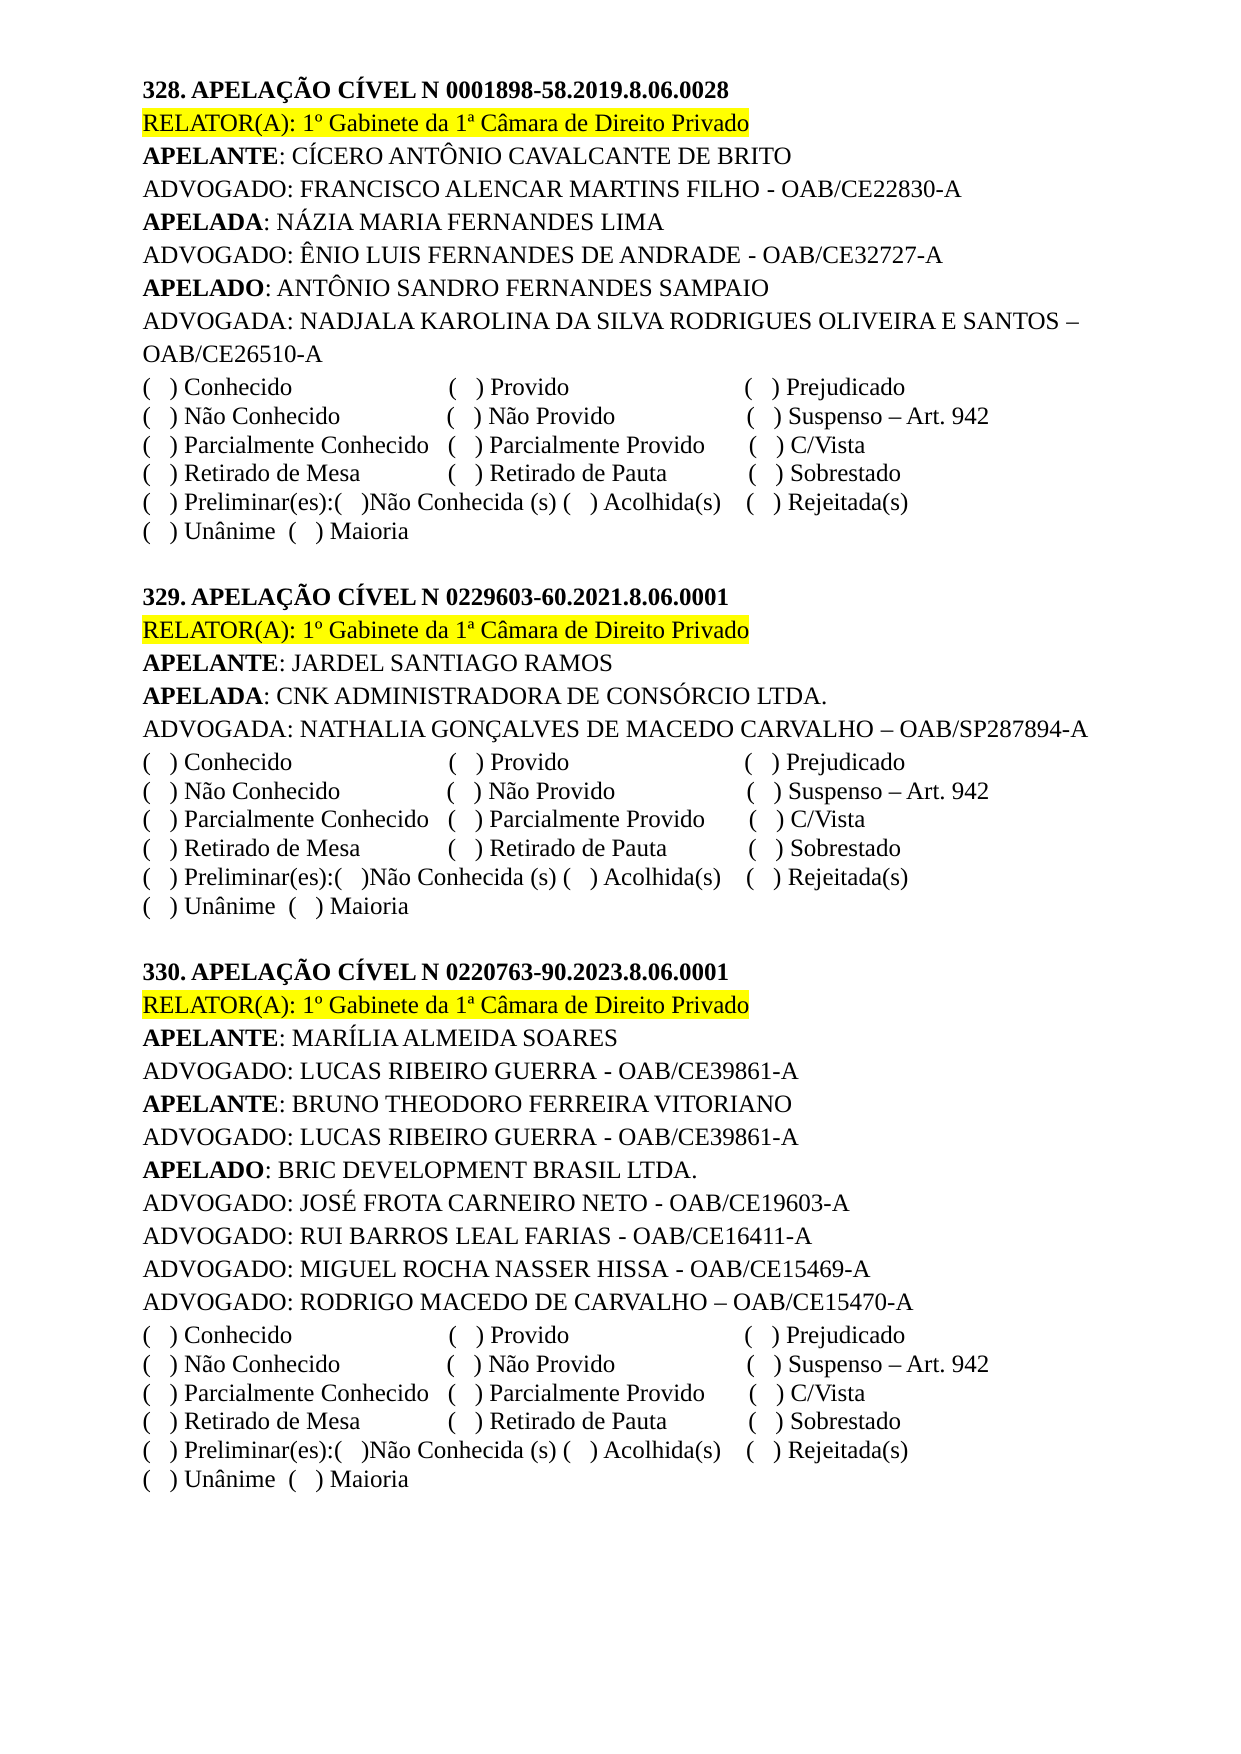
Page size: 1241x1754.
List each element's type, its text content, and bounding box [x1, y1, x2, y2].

text ( ) Preliminar(es):( )Não Conhecida (s) ( ) Acolhida(s) ( ) Rejeitada(s) [142, 487, 1158, 516]
text ( ) Parcialmente Conhecido ( ) Parcialmente Provido ( ) C/Vista [142, 1378, 1158, 1406]
text ( ) Preliminar(es):( )Não Conhecida (s) ( ) Acolhida(s) ( ) Rejeitada(s) [142, 1435, 1158, 1464]
text ( ) Retirado de Mesa ( ) Retirado de Pauta ( ) Sobrestado [142, 1406, 1158, 1435]
text ( ) Conhecido ( ) Provido ( ) Prejudicado [142, 1320, 1141, 1349]
text ( ) Unânime ( ) Maioria [142, 1464, 1141, 1559]
text ( ) Não Conhecido ( ) Não Provido ( ) Suspenso – Art. 942 [142, 401, 1158, 430]
text ( ) Parcialmente Conhecido ( ) Parcialmente Provido ( ) C/Vista [142, 430, 1158, 458]
text ( ) Conhecido ( ) Provido ( ) Prejudicado [142, 372, 1141, 401]
text ( ) Não Conhecido ( ) Não Provido ( ) Suspenso – Art. 942 [142, 1349, 1158, 1378]
text 328. APELAÇÃO CÍVEL N 0001898-58.2019.8.06.0028 RELATOR(A): 1º Gabinete da 1ª Câmara de Direito Privado APELANTE: CÍCERO ANTÔNIO CAVALCANTE DE BRITO ADVOGADO: FRANCISCO ALENCAR MARTINS FILHO - OAB/CE22830-A APELADA: NÁZIA MARIA FERNANDES LIMA ADVOGADO: ÊNIO LUIS FERNANDES DE ANDRADE - OAB/CE32727-A APELADO: ANTÔNIO SANDRO FERNANDES SAMPAIO ADVOGADA: NADJALA KAROLINA DA SILVA RODRIGUES OLIVEIRA E SANTOS – OAB/CE26510-A [142, 75, 1141, 368]
text ( ) Retirado de Mesa ( ) Retirado de Pauta ( ) Sobrestado [142, 458, 1158, 487]
text ( ) Retirado de Mesa ( ) Retirado de Pauta ( ) Sobrestado [142, 833, 1158, 862]
text ( ) Preliminar(es):( )Não Conhecida (s) ( ) Acolhida(s) ( ) Rejeitada(s) [142, 862, 1158, 891]
text ( ) Conhecido ( ) Provido ( ) Prejudicado [142, 747, 1141, 776]
text ( ) Unânime ( ) Maioria 330. APELAÇÃO CÍVEL N 0220763-90.2023.8.06.0001 RELATOR(A): 1º Gabinete da 1ª Câmara de Direito Privado APELANTE: MARÍLIA ALMEIDA SOARES ADVOGADO: LUCAS RIBEIRO GUERRA - OAB/CE39861-A APELANTE: BRUNO THEODORO FERREIRA VITORIANO ADVOGADO: LUCAS RIBEIRO GUERRA - OAB/CE39861-A APELADO: BRIC DEVELOPMENT BRASIL LTDA. ADVOGADO: JOSÉ FROTA CARNEIRO NETO - OAB/CE19603-A ADVOGADO: RUI BARROS LEAL FARIAS - OAB/CE16411-A ADVOGADO: MIGUEL ROCHA NASSER HISSA - OAB/CE15469-A ADVOGADO: RODRIGO MACEDO DE CARVALHO – OAB/CE15470-A [142, 891, 1141, 1316]
text ( ) Unânime ( ) Maioria 329. APELAÇÃO CÍVEL N 0229603-60.2021.8.06.0001 RELATOR(A): 1º Gabinete da 1ª Câmara de Direito Privado APELANTE: JARDEL SANTIAGO RAMOS APELADA: CNK ADMINISTRADORA DE CONSÓRCIO LTDA. ADVOGADA: NATHALIA GONÇALVES DE MACEDO CARVALHO – OAB/SP287894-A [142, 516, 1141, 743]
text ( ) Não Conhecido ( ) Não Provido ( ) Suspenso – Art. 942 [142, 776, 1158, 804]
text ( ) Parcialmente Conhecido ( ) Parcialmente Provido ( ) C/Vista [142, 804, 1158, 833]
